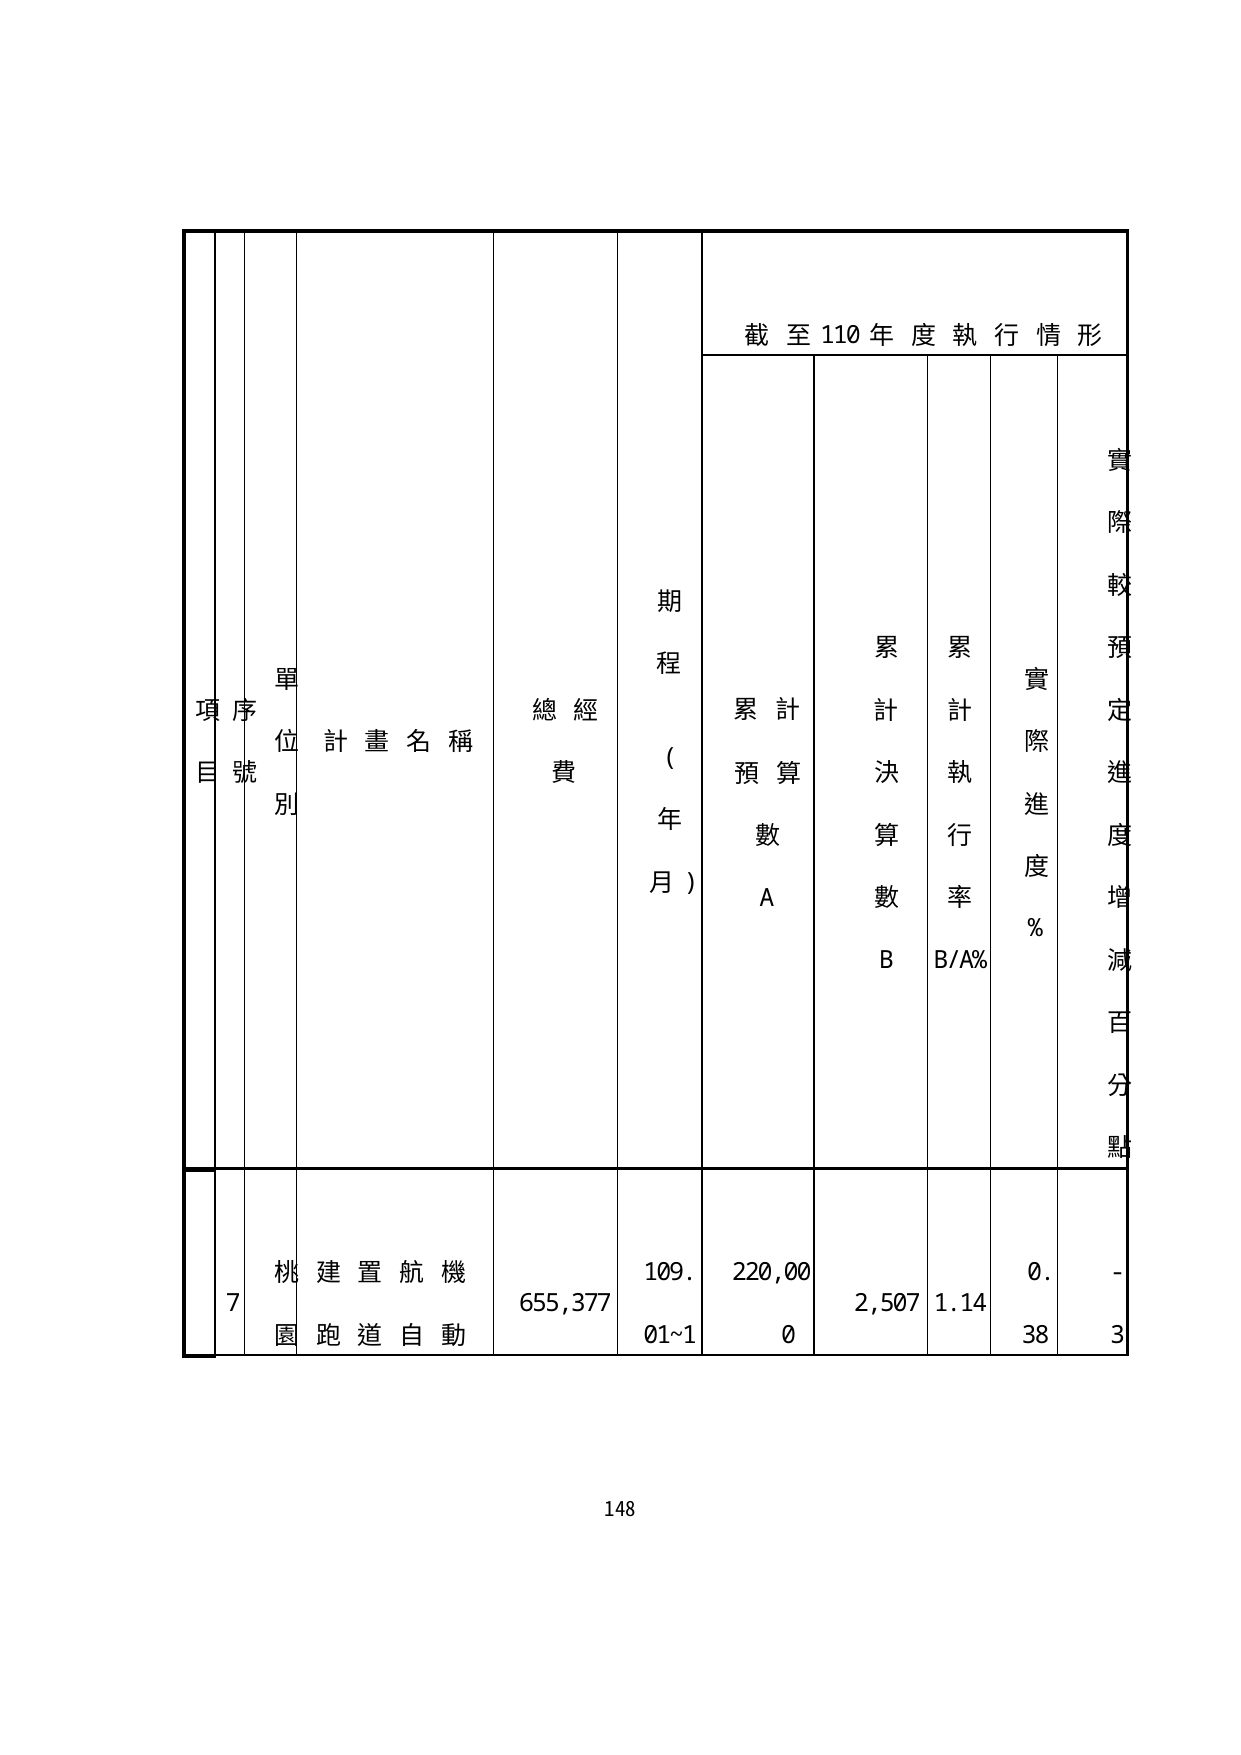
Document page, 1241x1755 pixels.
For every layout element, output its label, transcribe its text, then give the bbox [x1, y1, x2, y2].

table_header 期程 (年月) [618, 233, 701, 1167]
table_header 序號 [216, 233, 244, 1167]
table_cell 2,507 [815, 1170, 927, 1354]
table_cell 桃園機場 [245, 1170, 296, 1354]
table_cell -3 [1058, 1170, 1126, 1354]
table_cell 建置航機跑道自動 [297, 1170, 493, 1354]
table_cell 109.01~1 [618, 1170, 701, 1354]
table_header 計畫名稱 [297, 233, 493, 1167]
table_cell 累計執行率B/A% [928, 356, 990, 1167]
table_header 總經費 [494, 233, 617, 1167]
table_cell 累計 預算數 A [703, 356, 813, 1167]
table_cell 實際進度% [991, 356, 1057, 1167]
table_cell 桃園機場 [278, 1326, 295, 1343]
table_cell 655,377 [494, 1170, 617, 1354]
table_cell 0.38 [991, 1170, 1057, 1354]
table_header 項目 [186, 233, 214, 1167]
table_cell 220,000 [703, 1170, 813, 1354]
table_header 截至110年度執行情形 [703, 233, 1126, 354]
table_cell 累計 決算數 B [815, 356, 927, 1167]
table_cell 7 [216, 1170, 244, 1354]
table_cell 未屆期計畫 [186, 1172, 214, 1354]
table_header 單位別 [245, 233, 296, 1167]
table_cell 1.14 [928, 1170, 990, 1354]
table_cell 實際較預定進度增減百分點 [1058, 356, 1126, 1167]
